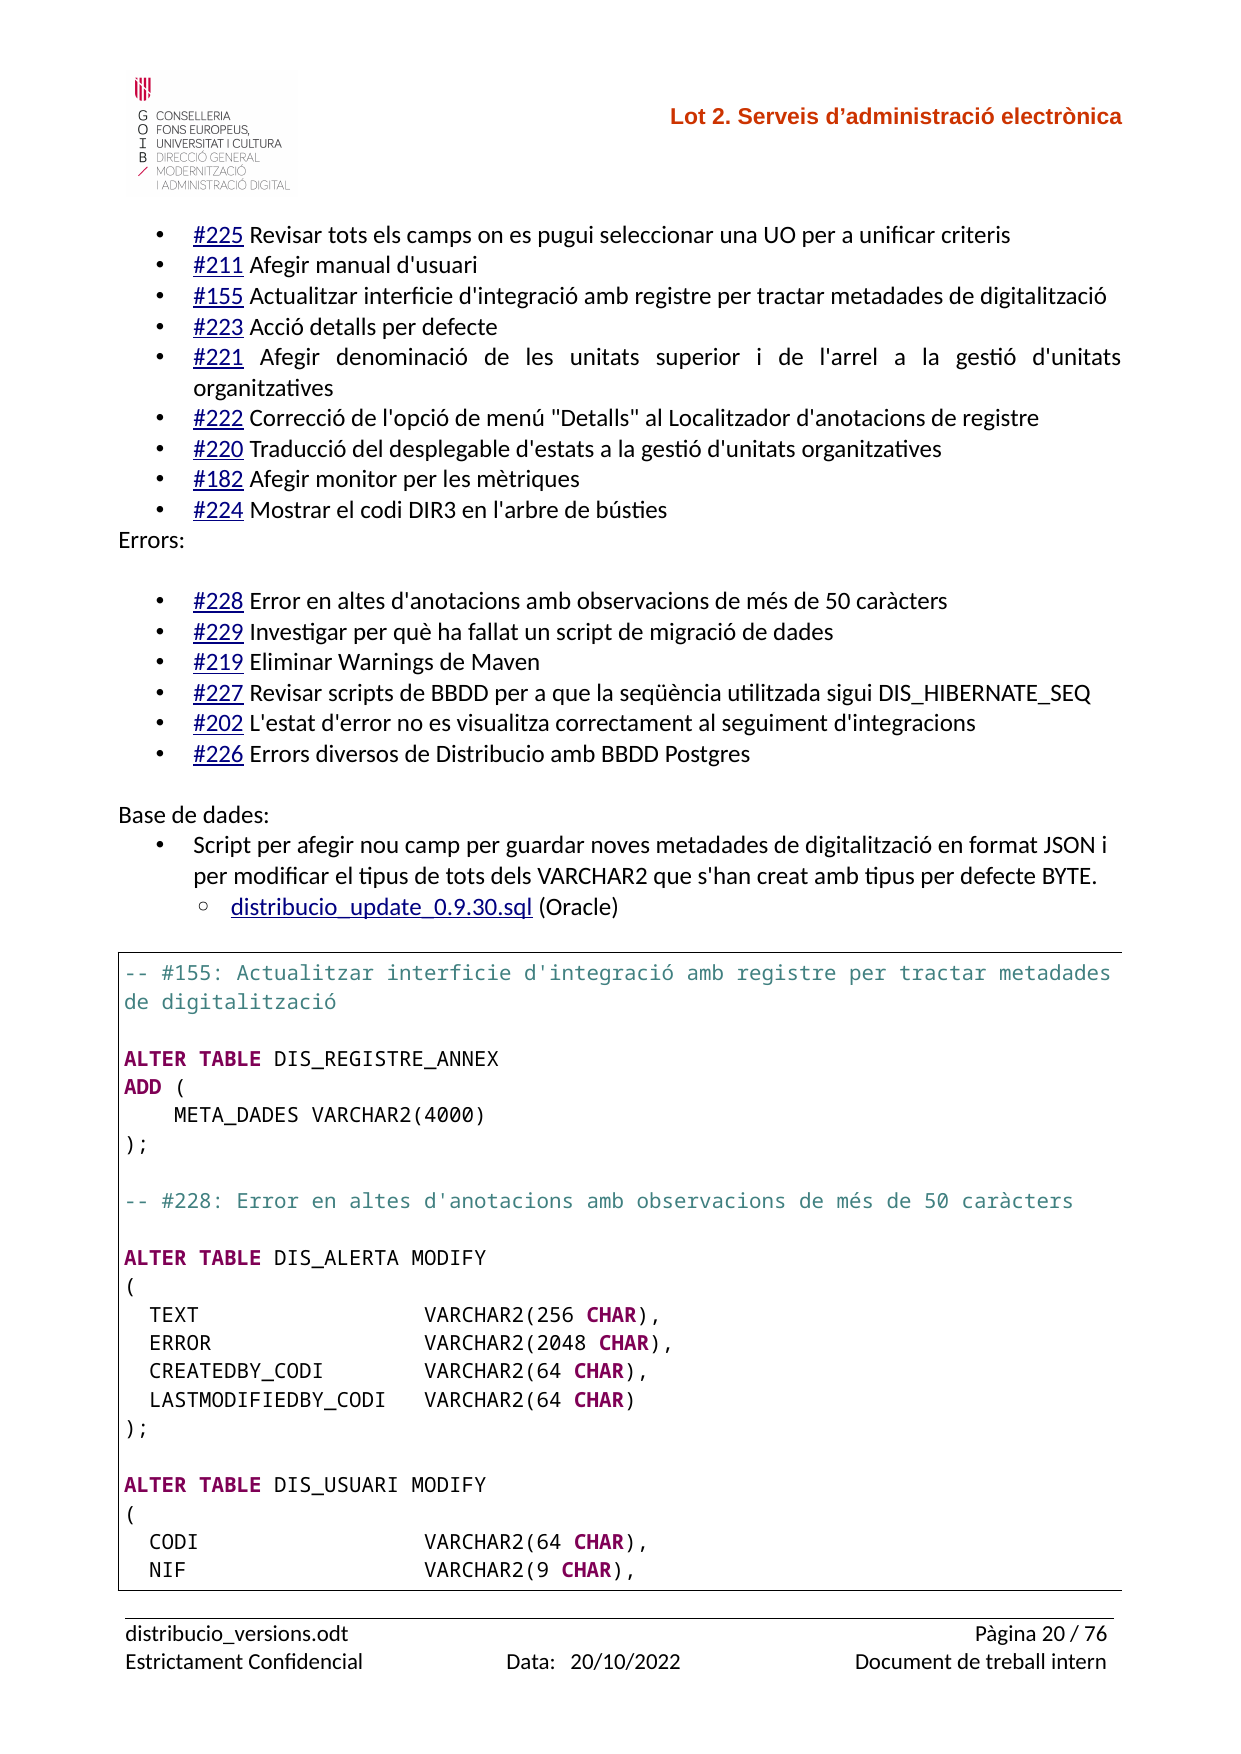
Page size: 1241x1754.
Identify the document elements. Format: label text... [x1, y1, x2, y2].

text Errors: [118, 524, 1122, 555]
list #211 Afegir manual d'usuari [156, 250, 1122, 280]
list #225 Revisar tots els camps on es pugui seleccionar una UO per a unificar criteris [156, 219, 1122, 250]
list #202 L'estat d'error no es visualitza correctament al seguiment d'integracions [156, 707, 1122, 738]
list #223 Acció detalls per defecte [156, 311, 1122, 341]
table_header -- #155: Actualitzar interficie d'integració amb registre per tractar metadades de digitalització ALTER TABLE DIS_REGISTRE_ANNEX ADD ( META_DADES VARCHAR2(4000) ); -- #228: Error en altes d'anotacions amb observacions de més de 50 caràcters ALTER TABLE DIS_ALERTA MODIFY ( TEXT VARCHAR2(256 CHAR), ERROR VARCHAR2(2048 CHAR), CREATEDBY_CODI VARCHAR2(64 CHAR), LASTMODIFIEDBY_CODI VARCHAR2(64 CHAR) ); ALTER TABLE DIS_USUARI MODIFY ( CODI VARCHAR2(64 CHAR), NIF VARCHAR2(9 CHAR), [119, 953, 1122, 1590]
list #229 Investigar per què ha fallat un script de migració de dades [156, 616, 1122, 646]
list #182 Afegir monitor per les mètriques [156, 463, 1122, 494]
list #219 Eliminar Warnings de Maven [156, 646, 1122, 677]
list #228 Error en altes d'anotacions amb observacions de més de 50 caràcters [156, 585, 1122, 616]
list #155 Actualitzar interficie d'integració amb registre per tractar metadades de digitalització [156, 280, 1122, 311]
text Base de dades: [118, 799, 1122, 829]
picture [126, 70, 299, 197]
list Script per afegir nou camp per guardar noves metadades de digitalització en format JSON i per modificar el tipus de tots dels VARCHAR2 que s'han creat amb tipus per defecte BYTE. [156, 829, 1122, 891]
list #224 Mostrar el codi DIR3 en l'arbre de bústies [156, 494, 1122, 524]
list #220 Traducció del desplegable d'estats a la gestió d'unitats organitzatives [156, 433, 1122, 463]
list #222 Correcció de l'opció de menú "Detalls" al Localitzador d'anotacions de registre [156, 402, 1122, 433]
list #227 Revisar scripts de BBDD per a que la seqüència utilitzada sigui DIS_HIBERNATE_SEQ [156, 677, 1122, 707]
list #226 Errors diversos de Distribucio amb BBDD Postgres [156, 738, 1122, 768]
list distribucio_update_0.9.30.sql (Oracle) [193, 891, 1122, 921]
list #221 Afegir denominació de les unitats superior i de l'arrel a la gestió d'unitats organitzatives [156, 341, 1122, 402]
